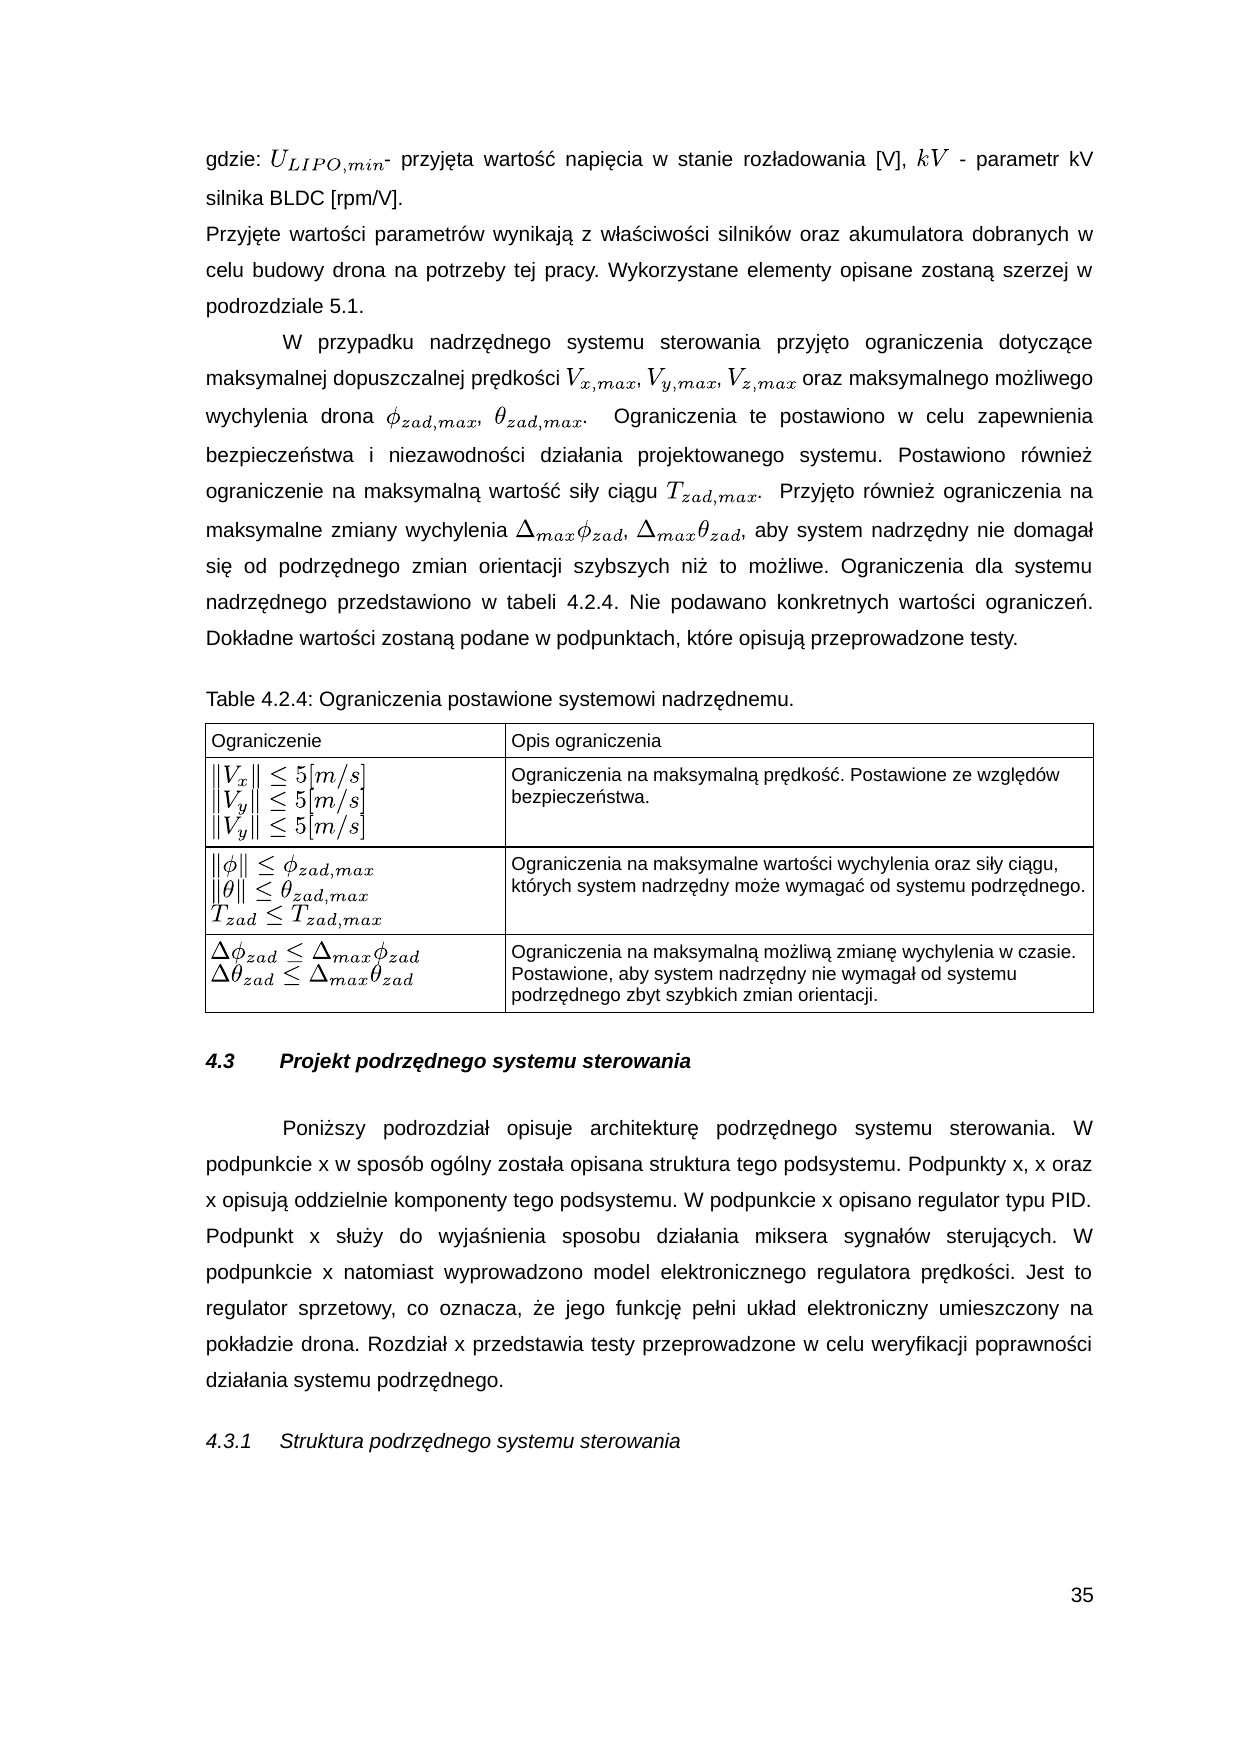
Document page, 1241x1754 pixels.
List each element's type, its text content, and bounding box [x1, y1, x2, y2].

text gdzie: - przyjęta wartość napięcia w stanie rozładowania [V], - parametr kV silnika BLDC [rpm/V]. [206, 147, 1093, 210]
table_header Opis ograniczenia [506, 724, 1093, 757]
subtitle Projekt podrzędnego systemu sterowania [206, 1049, 1093, 1073]
table_header Ograniczenie [206, 724, 505, 757]
text Poniższy podrozdział opisuje architekturę podrzędnego systemu sterowania. W podpunkcie x w sposób ogólny została opisana struktura tego podsystemu. Podpunkty x, x oraz x opisują oddzielnie komponenty tego podsystemu. W podpunkcie x opisano regulator typu PID. Podpunkt x służy do wyjaśnienia sposobu działania miksera sygnałów sterujących. W podpunkcie x natomiast wyprowadzono model elektronicznego regulatora prędkości. Jest to regulator sprzetowy, co oznacza, że jego funkcję pełni układ elektroniczny umieszczony na pokładzie drona. Rozdział x przedstawia testy przeprowadzone w celu weryfikacji poprawności działania systemu podrzędnego. [206, 1116, 1093, 1392]
table_cell Ograniczenia na maksymalną prędkość. Postawione ze względów bezpieczeństwa. [506, 758, 1093, 846]
table_cell [206, 935, 505, 1012]
text Table 4.2.4: Ograniczenia postawione systemowi nadrzędnemu. [206, 687, 1093, 711]
table_cell [206, 848, 505, 934]
table_cell Ograniczenia na maksymalne wartości wychylenia oraz siły ciągu, których system nadrzędny może wymagać od systemu podrzędnego. [506, 848, 1093, 934]
table_cell [206, 758, 505, 846]
table_cell Ograniczenia na maksymalną możliwą zmianę wychylenia w czasie. Postawione, aby system nadrzędny nie wymagał od systemu podrzędnego zbyt szybkich zmian orientacji. [506, 935, 1093, 1012]
text Przyjęte wartości parametrów wynikają z właściwości silników oraz akumulatora dobranych w celu budowy drona na potrzeby tej pracy. Wykorzystane elementy opisane zostaną szerzej w podrozdziale 5.1. [206, 222, 1093, 317]
subtitle Struktura podrzędnego systemu sterowania [206, 1429, 1093, 1453]
text W przypadku nadrzędnego systemu sterowania przyjęto ograniczenia dotyczące maksymalnej dopuszczalnej prędkości , , oraz maksymalnego możliwego wychylenia drona , . Ograniczenia te postawiono w celu zapewnienia bezpieczeństwa i niezawodności działania projektowanego systemu. Postawiono również ograniczenie na maksymalną wartość siły ciągu . Przyjęto również ograniczenia na maksymalne zmiany wychylenia , , aby system nadrzędny nie domagał się od podrzędnego zmian orientacji szybszych niż to możliwe. Ograniczenia dla systemu nadrzędnego przedstawiono w tabeli 4.2.4. Nie podawano konkretnych wartości ograniczeń. Dokładne wartości zostaną podane w podpunktach, które opisują przeprowadzone testy. [206, 329, 1093, 650]
